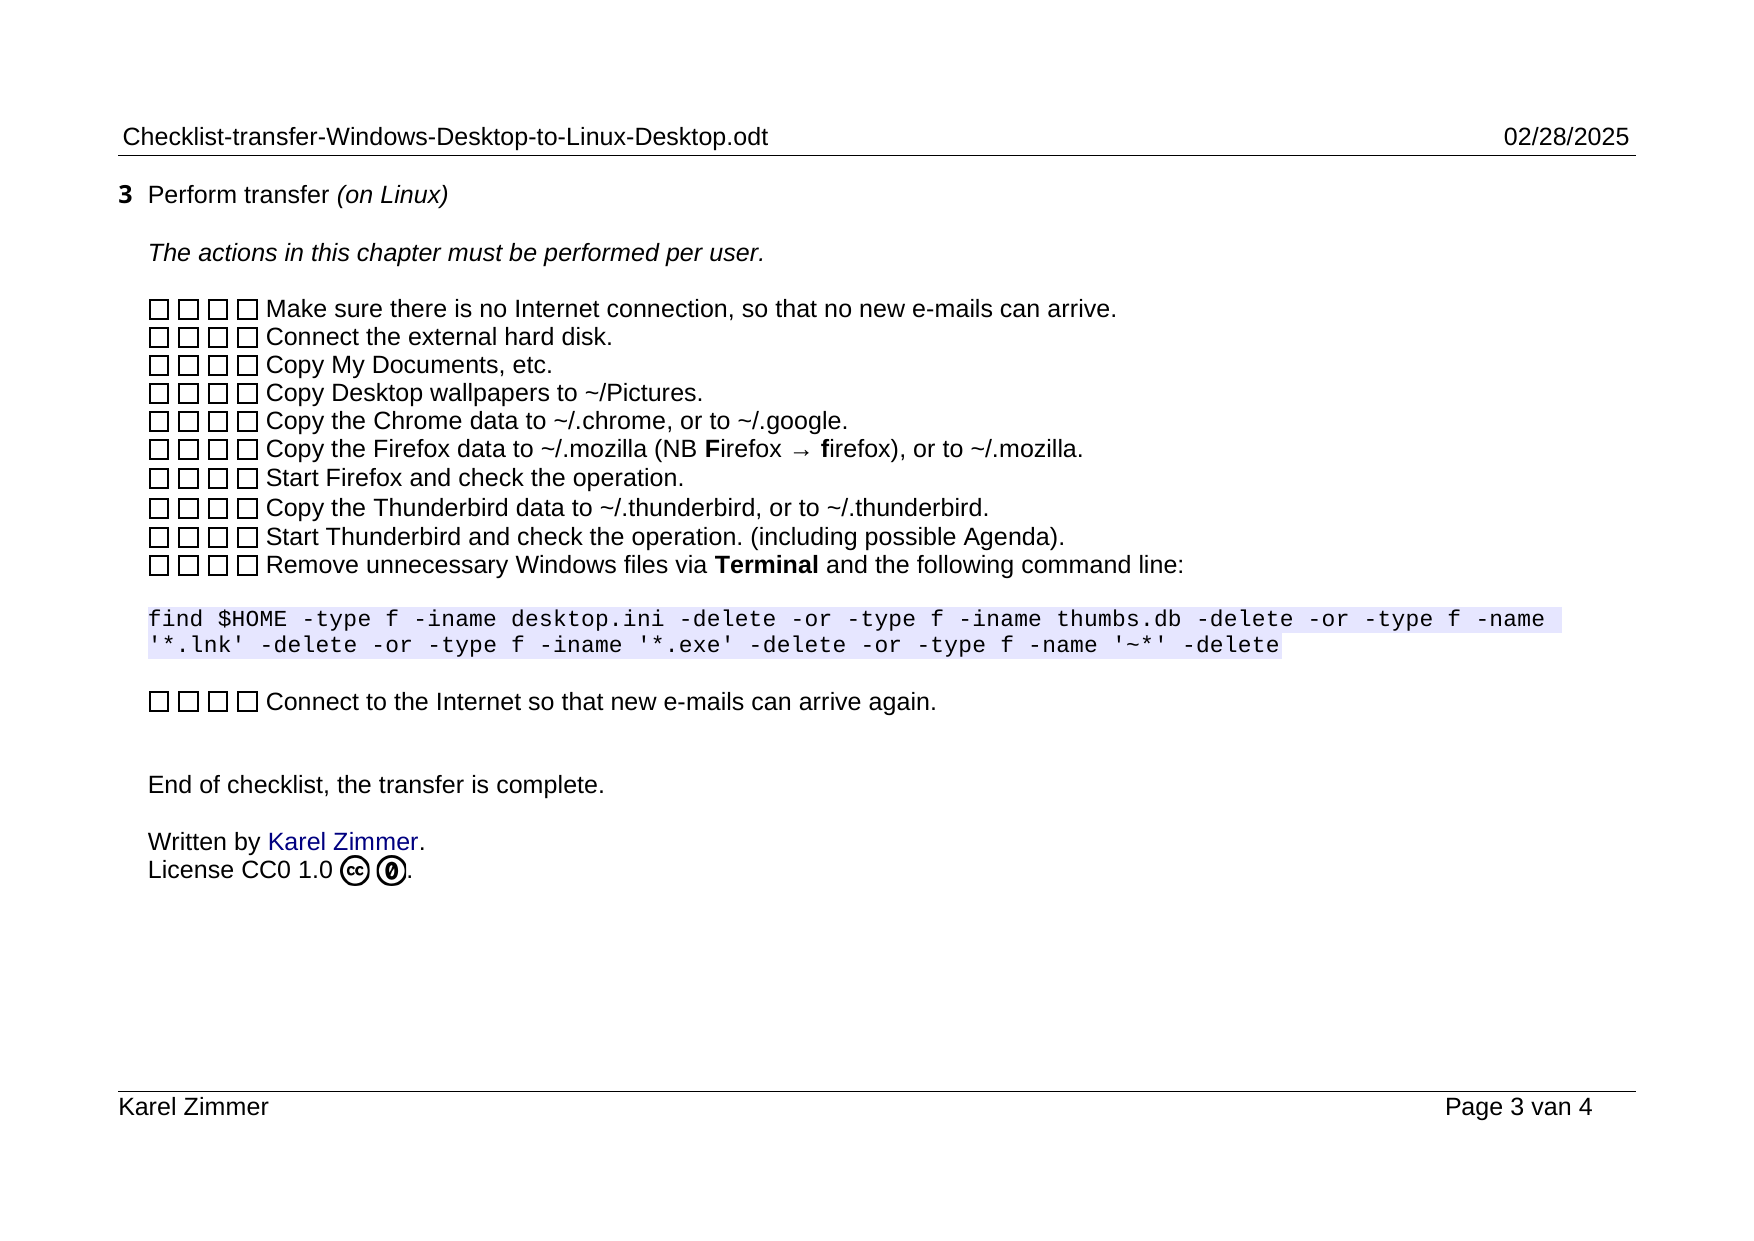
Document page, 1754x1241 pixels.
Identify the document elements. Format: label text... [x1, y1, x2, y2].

text Connect to the Internet so that new e-mails can arrive again. [118, 687, 1636, 715]
text Copy Desktop wallpapers to ~/Pictures. [118, 379, 1636, 407]
list End of checklist, the transfer is complete. [118, 743, 1636, 799]
text Remove unnecessary Windows files via Terminal and the following command line: [118, 551, 1636, 607]
text Start Thunderbird and check the operation. (including possible Agenda). [118, 523, 1636, 551]
list Written by Karel Zimmer. [133, 827, 1636, 856]
text Copy the Chrome data to ~/.chrome, or to ~/.google. [118, 407, 1636, 435]
text Start Firefox and check the operation. [118, 463, 1636, 493]
text Copy My Documents, etc. [118, 351, 1636, 379]
text Make sure there is no Internet connection, so that no new e-mails can arrive. [118, 295, 1636, 323]
picture [340, 855, 370, 886]
list . [407, 856, 1636, 885]
list find $HOME -type f -iname desktop.ini -delete -or -type f -iname thumbs.db -delete -or -type f -name '*.lnk' -delete -or -type f -iname '*.exe' -delete -or -type f -name '~*' -delete [118, 607, 1636, 687]
list The actions in this chapter must be performed per user. [118, 239, 1636, 267]
text Copy the Firefox data to ~/.mozilla (NB Firefox → firefox), or to ~/.mozilla. [118, 435, 1636, 463]
text Copy the Thunderbird data to ~/.thunderbird, or to ~/.thunderbird. [118, 493, 1636, 523]
list License CC0 1.0 [133, 856, 340, 885]
text Connect the external hard disk. [118, 323, 1636, 351]
picture [376, 855, 407, 886]
list Perform transfer (on Linux) [118, 177, 1636, 239]
